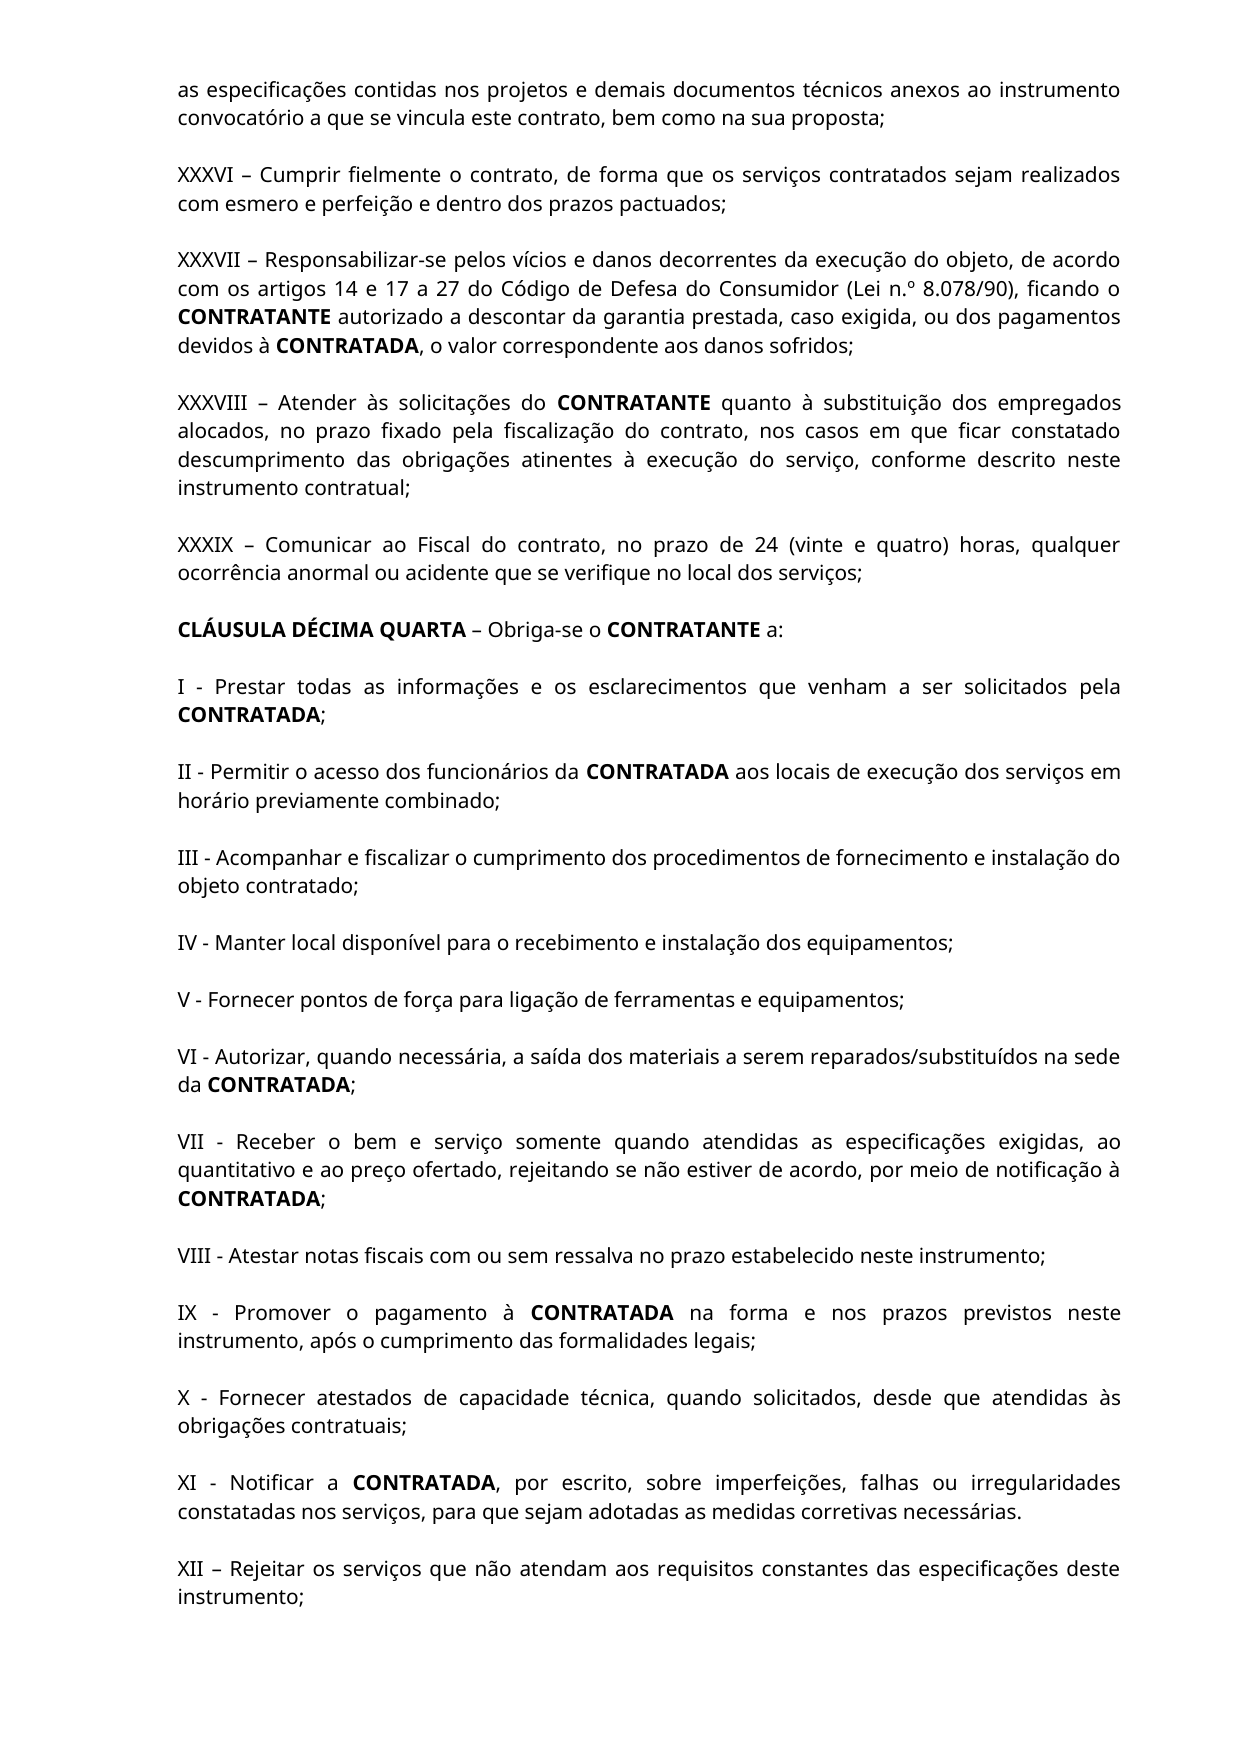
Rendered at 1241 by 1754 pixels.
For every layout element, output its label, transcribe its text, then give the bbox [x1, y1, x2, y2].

text CLÁUSULA DÉCIMA QUARTA – Obriga-se o CONTRATANTE a: [177, 615, 1122, 644]
text I - Prestar todas as informações e os esclarecimentos que venham a ser solicitados pela CONTRATADA; [177, 672, 1122, 729]
text II - Permitir o acesso dos funcionários da CONTRATADA aos locais de execução dos serviços em horário previamente combinado; [177, 757, 1122, 814]
text IV - Manter local disponível para o recebimento e instalação dos equipamentos; [177, 928, 1122, 957]
text XXXVII – Responsabilizar-se pelos vícios e danos decorrentes da execução do objeto, de acordo com os artigos 14 e 17 a 27 do Código de Defesa do Consumidor (Lei n.º 8.078/90), ficando o CONTRATANTE autorizado a descontar da garantia prestada, caso exigida, ou dos pagamentos devidos à CONTRATADA, o valor correspondente aos danos sofridos; [177, 246, 1122, 359]
text VI - Autorizar, quando necessária, a saída dos materiais a serem reparados/substituídos na sede da CONTRATADA; [177, 1042, 1122, 1099]
text X - Fornecer atestados de capacidade técnica, quando solicitados, desde que atendidas às obrigações contratuais; [177, 1383, 1122, 1440]
text III - Acompanhar e fiscalizar o cumprimento dos procedimentos de fornecimento e instalação do objeto contratado; [177, 843, 1122, 900]
text IX - Promover o pagamento à CONTRATADA na forma e nos prazos previstos neste instrumento, após o cumprimento das formalidades legais; [177, 1298, 1122, 1355]
text XII – Rejeitar os serviços que não atendam aos requisitos constantes das especificações deste instrumento; [177, 1554, 1122, 1611]
text XI - Notificar a CONTRATADA, por escrito, sobre imperfeições, falhas ou irregularidades constatadas nos serviços, para que sejam adotadas as medidas corretivas necessárias. [177, 1468, 1122, 1525]
text XXXIX – Comunicar ao Fiscal do contrato, no prazo de 24 (vinte e quatro) horas, qualquer ocorrência anormal ou acidente que se verifique no local dos serviços; [177, 530, 1122, 587]
text XXXVI – Cumprir fielmente o contrato, de forma que os serviços contratados sejam realizados com esmero e perfeição e dentro dos prazos pactuados; [177, 160, 1122, 217]
text VIII - Atestar notas fiscais com ou sem ressalva no prazo estabelecido neste instrumento; [177, 1241, 1122, 1269]
text V - Fornecer pontos de força para ligação de ferramentas e equipamentos; [177, 985, 1122, 1013]
text XXXVIII – Atender às solicitações do CONTRATANTE quanto à substituição dos empregados alocados, no prazo fixado pela fiscalização do contrato, nos casos em que ficar constatado descumprimento das obrigações atinentes à execução do serviço, conforme descrito neste instrumento contratual; [177, 388, 1122, 502]
text VII - Receber o bem e serviço somente quando atendidas as especificações exigidas, ao quantitativo e ao preço ofertado, rejeitando se não estiver de acordo, por meio de notificação à CONTRATADA; [177, 1127, 1122, 1212]
text as especificações contidas nos projetos e demais documentos técnicos anexos ao instrumento convocatório a que se vincula este contrato, bem como na sua proposta; [177, 75, 1122, 132]
